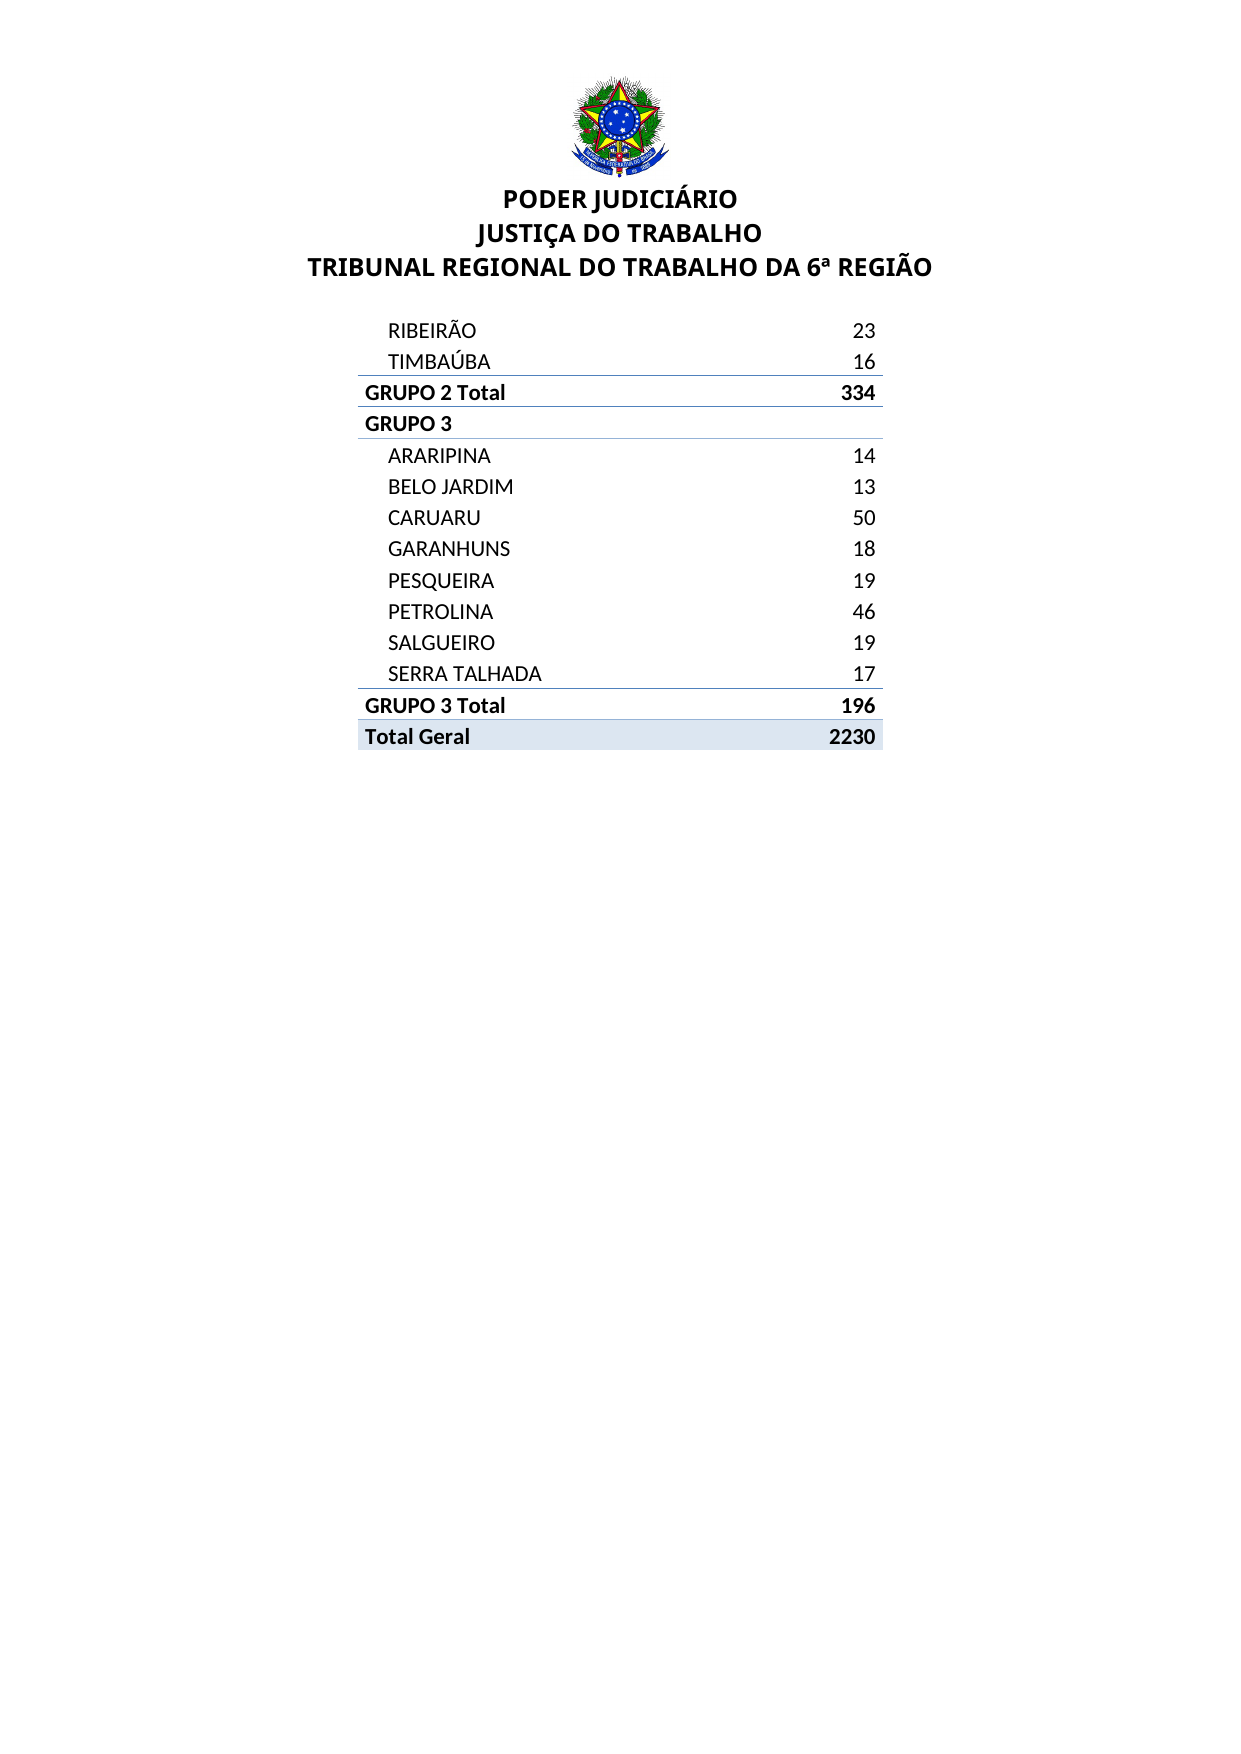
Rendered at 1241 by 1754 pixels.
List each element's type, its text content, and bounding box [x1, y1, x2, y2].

table_cell 23 [693, 313, 883, 344]
table_cell 46 [693, 594, 883, 625]
table_cell CARUARU [358, 500, 693, 531]
table_cell 19 [693, 563, 883, 594]
table_cell 13 [693, 469, 883, 500]
table_cell 19 [693, 625, 883, 656]
table_cell SALGUEIRO [358, 625, 693, 656]
table_cell GRUPO 2 Total [358, 376, 693, 406]
table_cell 16 [693, 344, 883, 375]
table_cell GRUPO 3 Total [358, 689, 693, 719]
table_cell 2230 [693, 720, 883, 750]
table_cell TIMBAÚBA [358, 344, 693, 375]
table_cell BELO JARDIM [358, 469, 693, 500]
table_cell PESQUEIRA [358, 563, 693, 594]
table_cell GARANHUNS [358, 531, 693, 562]
table_cell RIBEIRÃO [358, 313, 693, 344]
table_cell 14 [693, 439, 883, 469]
table_cell 17 [693, 656, 883, 687]
table_cell GRUPO 3 [358, 407, 693, 437]
table_cell [693, 407, 883, 437]
table_cell 196 [693, 689, 883, 719]
table_cell SERRA TALHADA [358, 656, 693, 687]
table_cell 18 [693, 531, 883, 562]
table_cell PETROLINA [358, 594, 693, 625]
table_cell Total Geral [358, 720, 693, 750]
table_cell 50 [693, 500, 883, 531]
table_cell 334 [693, 376, 883, 406]
table_cell ARARIPINA [358, 439, 693, 469]
